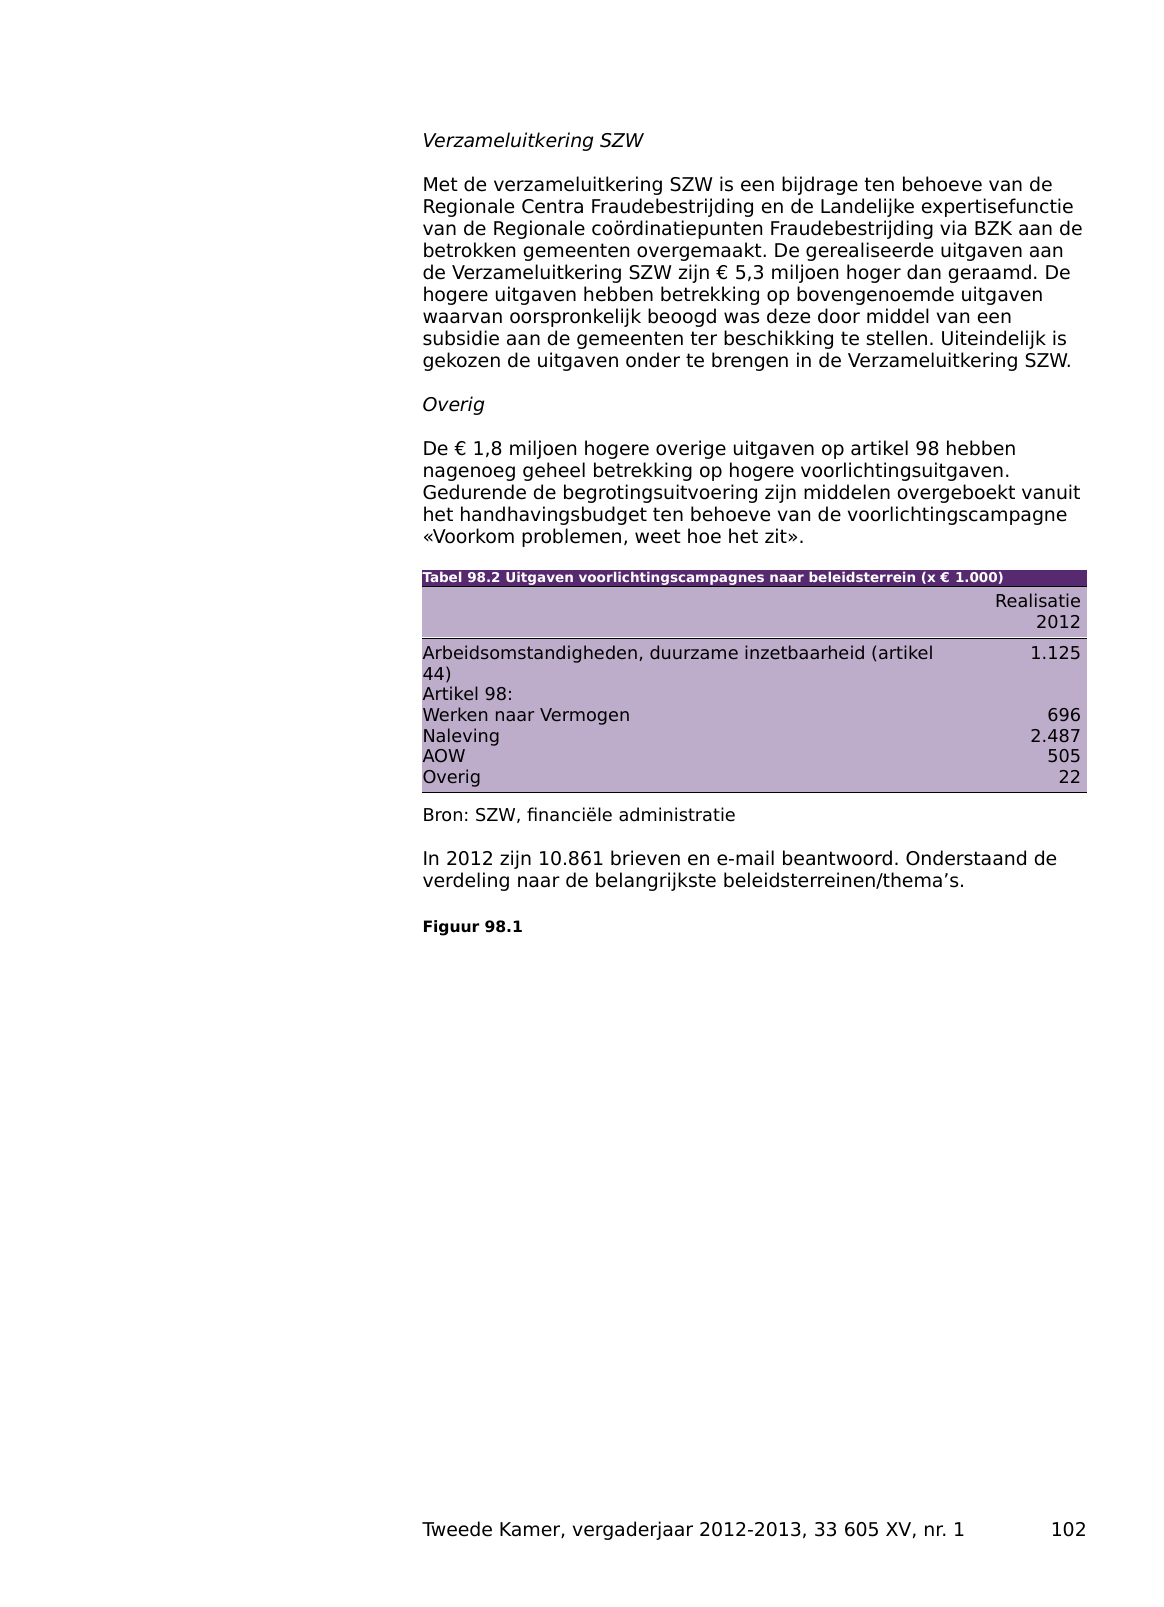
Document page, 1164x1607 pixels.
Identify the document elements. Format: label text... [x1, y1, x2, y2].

table_cell 1.125 [954, 639, 1087, 684]
table_cell AOW [422, 746, 954, 767]
subtitle Verzameluitkering SZW [422, 130, 1087, 152]
table_cell 505 [954, 746, 1087, 767]
text De € 1,8 miljoen hogere overige uitgaven op artikel 98 hebben nagenoeg geheel betrekking op hogere voorlichtingsuitgaven. Gedurende de begrotingsuitvoering zijn middelen overgeboekt vanuit het handhavingsbudget ten behoeve van de voorlichtingscampagne «Voorkom problemen, weet hoe het zit». [422, 438, 1087, 548]
subtitle Overig [422, 394, 1087, 416]
table_cell Naleving [422, 726, 954, 746]
table_cell Realisatie 2012 [954, 587, 1087, 637]
table_cell 2.487 [954, 726, 1087, 746]
table_cell Overig [422, 767, 954, 792]
table_cell Bron: SZW, financiële administratie [422, 793, 1087, 826]
text In 2012 zijn 10.861 brieven en e-mail beantwoord. Onderstaand de verdeling naar de belangrijkste beleidsterreinen/thema’s. [422, 848, 1087, 892]
table_cell Werken naar Vermogen [422, 705, 954, 726]
text Met de verzameluitkering SZW is een bijdrage ten behoeve van de Regionale Centra Fraudebestrijding en de Landelijke expertisefunctie van de Regionale coördinatiepunten Fraudebestrijding via BZK aan de betrokken gemeenten overgemaakt. De gerealiseerde uitgaven aan de Verzameluitkering SZW zijn € 5,3 miljoen hoger dan geraamd. De hogere uitgaven hebben betrekking op bovengenoemde uitgaven waarvan oorspronkelijk beoogd was deze door middel van een subsidie aan de gemeenten ter beschikking te stellen. Uiteindelijk is gekozen de uitgaven onder te brengen in de Verzameluitkering SZW. [422, 174, 1087, 372]
table_cell 22 [954, 767, 1087, 792]
table_cell [422, 587, 954, 637]
table_cell [954, 684, 1087, 705]
table_cell Arbeidsomstandigheden, duurzame inzetbaarheid (artikel 44) [422, 639, 954, 684]
table_cell 696 [954, 705, 1087, 726]
text Figuur 98.1 [422, 918, 1078, 936]
table_cell Artikel 98: [422, 684, 954, 705]
table_header Tabel 98.2 Uitgaven voorlichtingscampagnes naar beleidsterrein (x € 1.000) [422, 570, 1087, 586]
